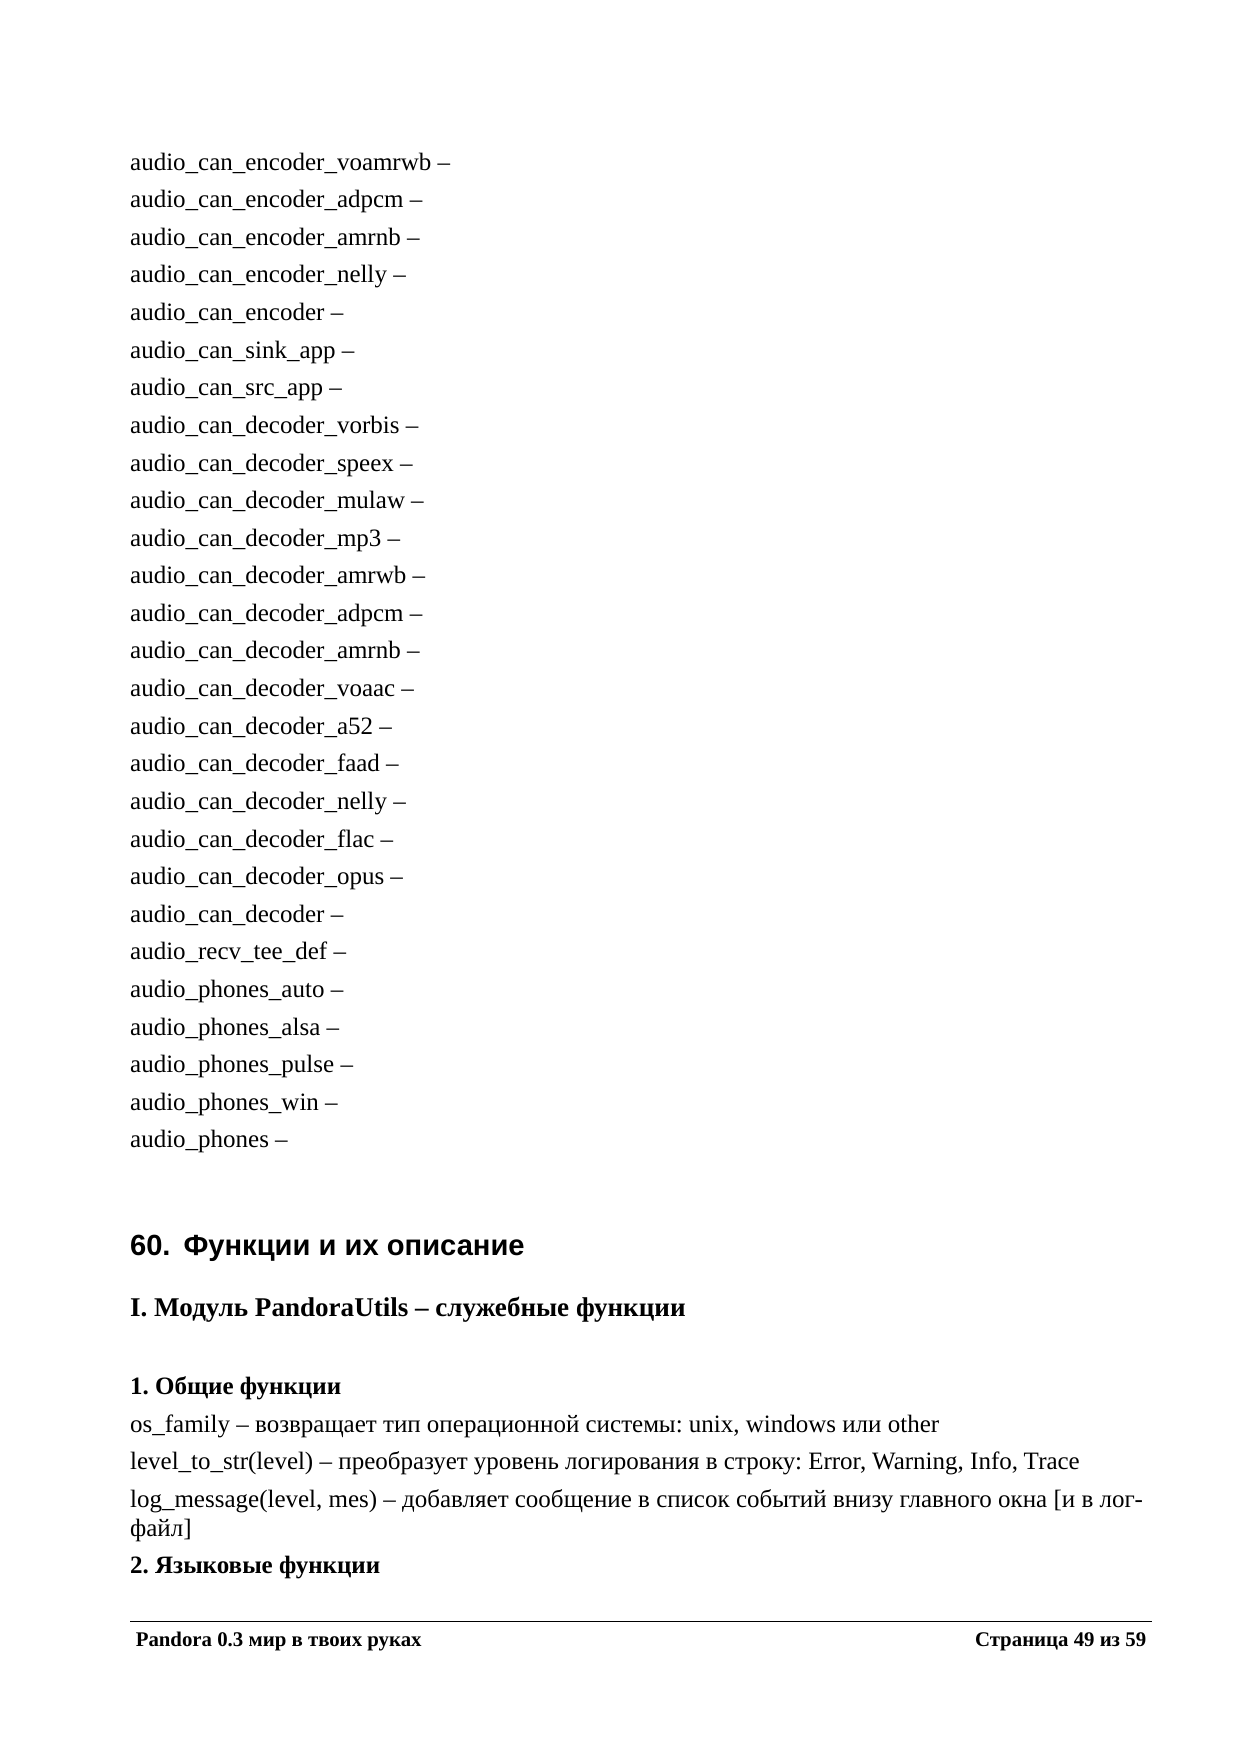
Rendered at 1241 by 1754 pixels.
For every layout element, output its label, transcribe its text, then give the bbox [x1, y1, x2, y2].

text log_message(level, mes) – добавляет сообщение в список событий внизу главного окна [и в лог-файл] [130, 1484, 1152, 1541]
text audio_can_decoder_opus – [130, 861, 1152, 890]
text audio_can_decoder_flac – [130, 824, 1152, 852]
text audio_can_src_app – [130, 372, 1152, 401]
text audio_can_decoder_mp3 – [130, 523, 1152, 552]
text audio_can_decoder_faad – [130, 748, 1152, 777]
text audio_can_decoder_amrnb – [130, 636, 1152, 664]
text audio_can_decoder – [130, 899, 1152, 928]
text audio_can_decoder_adpcm – [130, 598, 1152, 627]
text audio_can_encoder_amrnb – [130, 222, 1152, 251]
text audio_can_decoder_nelly – [130, 786, 1152, 815]
text audio_can_encoder_nelly – [130, 259, 1152, 288]
text I. Модуль PandoraUtils – служебные функции [130, 1291, 1152, 1322]
text 2. Языковые функции [130, 1550, 1152, 1579]
subtitle Функции и их описание [130, 1227, 1152, 1261]
text audio_can_decoder_mulaw – [130, 485, 1152, 514]
text audio_can_sink_app – [130, 335, 1152, 363]
text level_to_str(level) – преобразует уровень логирования в строку: Error, Warning, Info, Trace [130, 1446, 1152, 1475]
text audio_can_decoder_vorbis – [130, 410, 1152, 439]
text audio_can_encoder_voamrwb – [130, 147, 1152, 176]
text audio_phones_alsa – [130, 1012, 1152, 1040]
text audio_can_decoder_voaac – [130, 673, 1152, 702]
text 1. Общие функции [130, 1371, 1152, 1400]
text audio_can_encoder – [130, 297, 1152, 326]
text audio_can_decoder_a52 – [130, 711, 1152, 739]
text audio_phones_auto – [130, 974, 1152, 1003]
text audio_can_decoder_speex – [130, 448, 1152, 476]
text audio_phones_win – [130, 1087, 1152, 1116]
text audio_can_decoder_amrwb – [130, 560, 1152, 589]
text audio_can_encoder_adpcm – [130, 184, 1152, 213]
text audio_phones_pulse – [130, 1049, 1152, 1078]
text os_family – возвращает тип операционной системы: unix, windows или other [130, 1409, 1152, 1437]
text audio_recv_tee_def – [130, 936, 1152, 965]
text audio_phones – [130, 1124, 1152, 1153]
